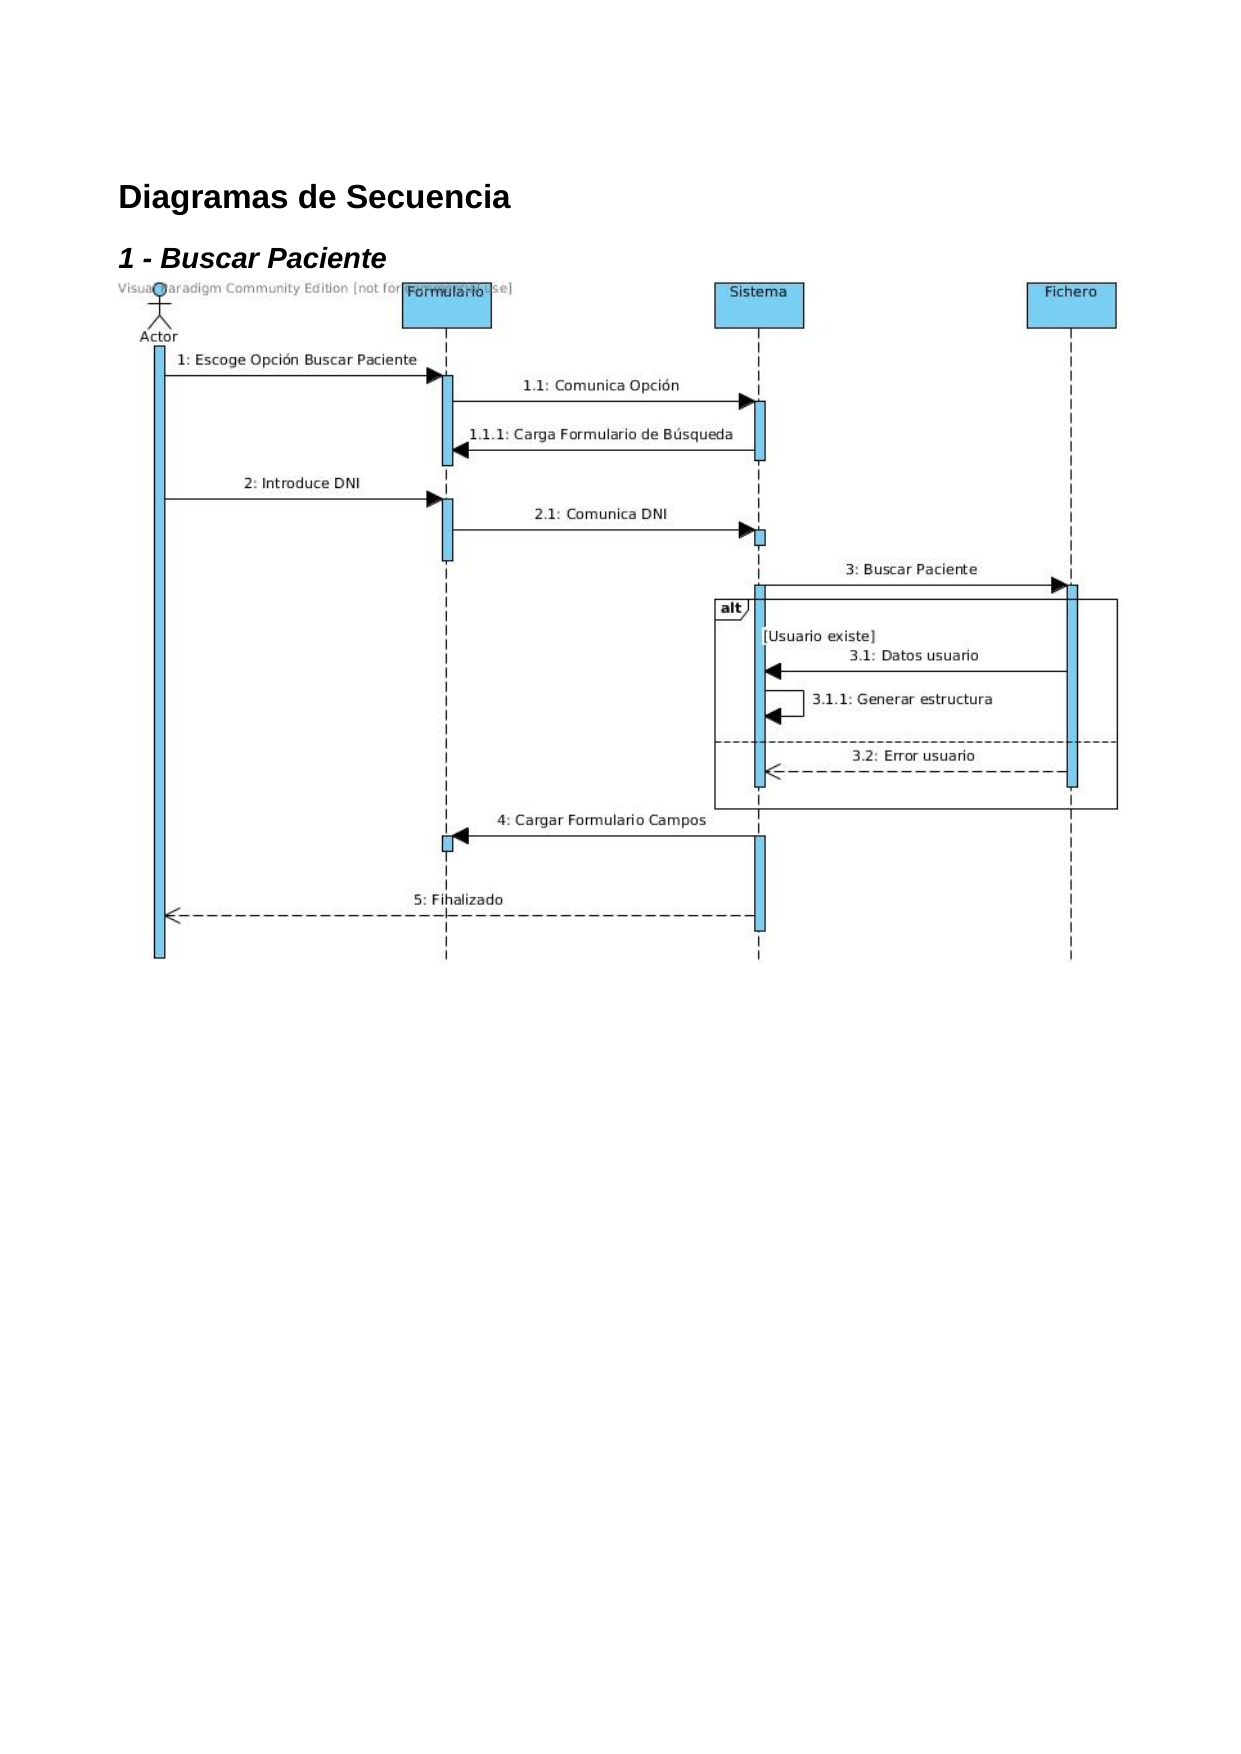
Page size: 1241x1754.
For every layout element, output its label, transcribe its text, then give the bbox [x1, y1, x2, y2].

subtitle 1 - Buscar Paciente [118, 241, 1122, 274]
picture [118, 280, 1122, 964]
subtitle Diagramas de Secuencia [118, 177, 1122, 216]
